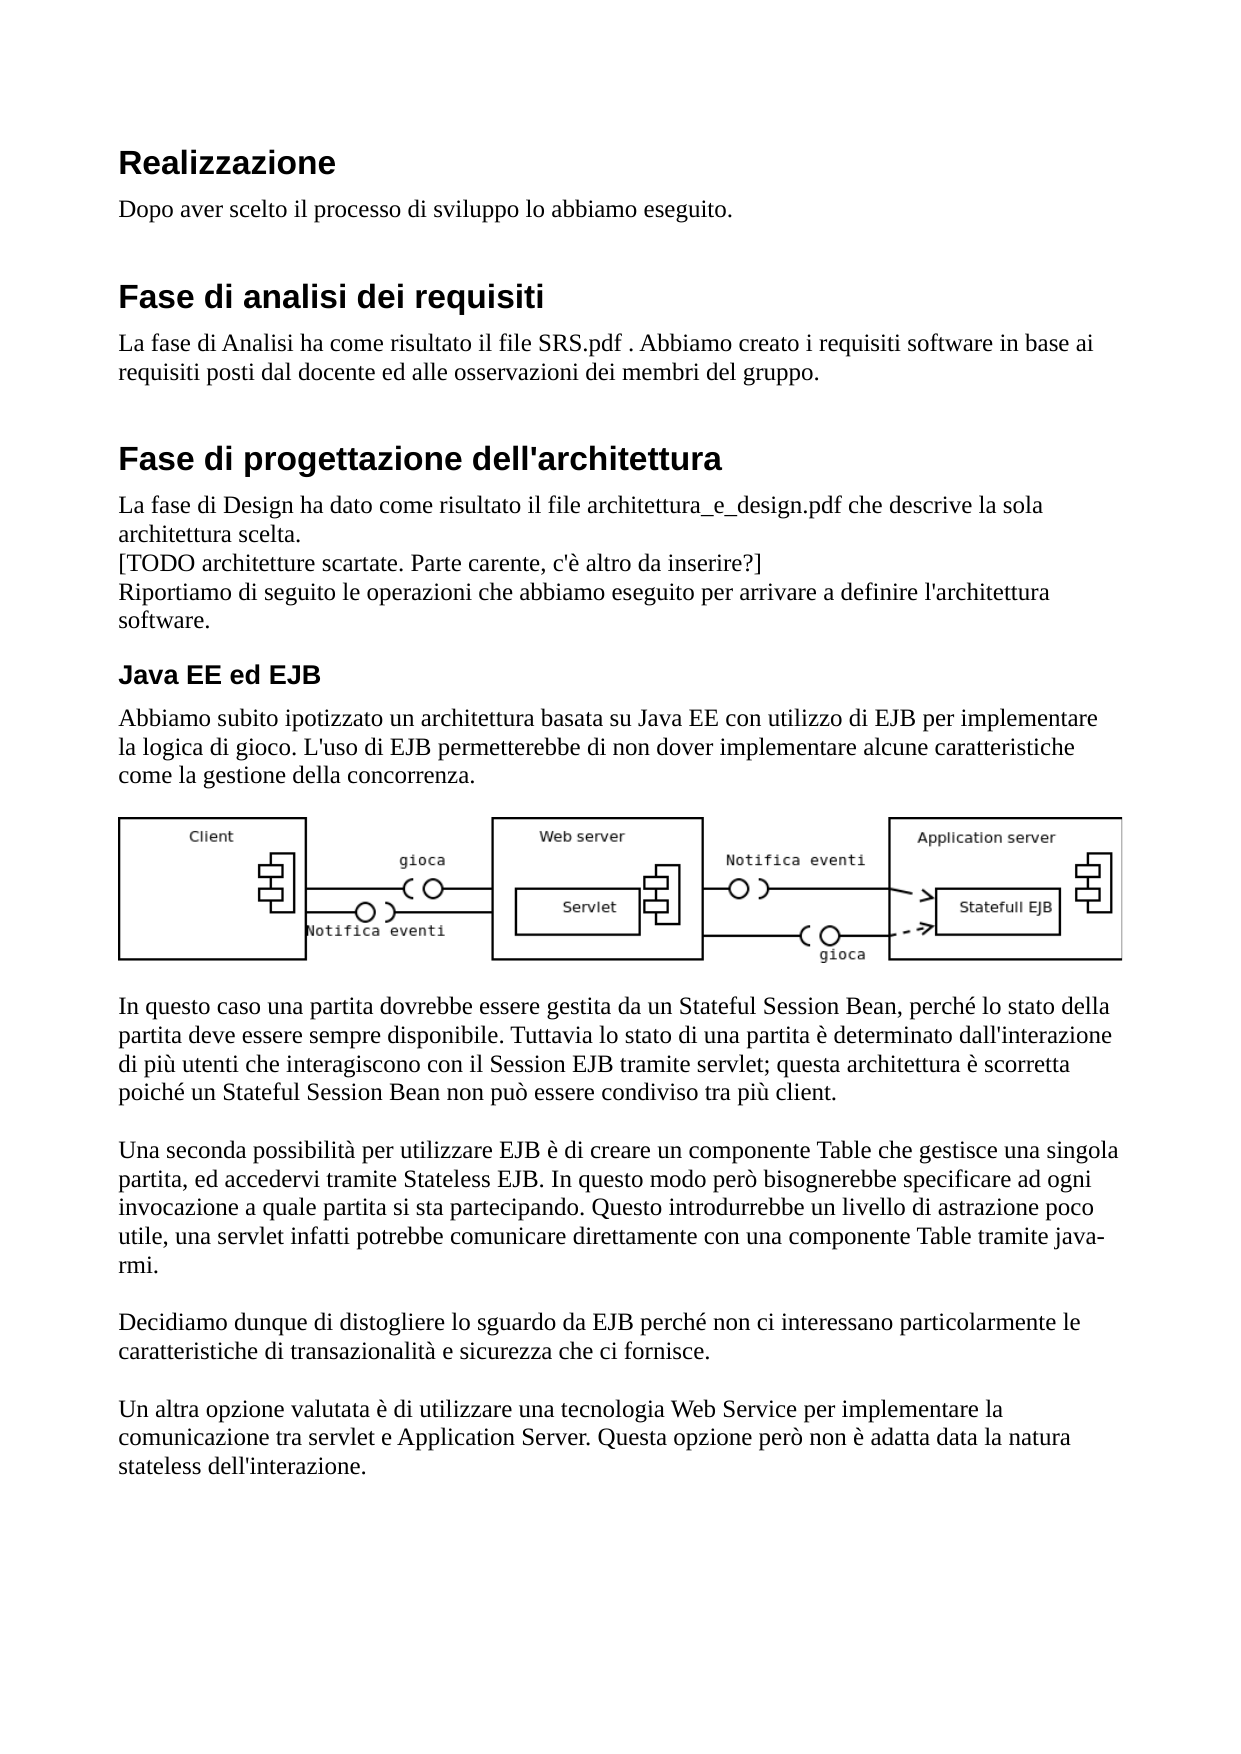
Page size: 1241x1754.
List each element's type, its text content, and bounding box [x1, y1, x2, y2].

text Riportiamo di seguito le operazioni che abbiamo eseguito per arrivare a definire l'architettura software. [118, 577, 1122, 634]
picture [118, 817, 1123, 963]
text Abbiamo subito ipotizzato un architettura basata su Java EE con utilizzo di EJB per implementare la logica di gioco. L'uso di EJB permetterebbe di non dover implementare alcune caratteristiche come la gestione della concorrenza. [118, 703, 1122, 789]
text [TODO architetture scartate. Parte carente, c'è altro da inserire?] [118, 548, 1122, 577]
text In questo caso una partita dovrebbe essere gestita da un Stateful Session Bean, perché lo stato della partita deve essere sempre disponibile. Tuttavia lo stato di una partita è determinato dall'interazione di più utenti che interagiscono con il Session EJB tramite servlet; questa architettura è scorretta poiché un Stateful Session Bean non può essere condiviso tra più client. [118, 991, 1122, 1106]
subtitle Realizzazione [118, 143, 1122, 182]
text Dopo aver scelto il processo di sviluppo lo abbiamo eseguito. [118, 194, 1122, 223]
text La fase di Design ha dato come risultato il file architettura_e_design.pdf che descrive la sola architettura scelta. [118, 490, 1122, 548]
subtitle Fase di progettazione dell'architettura [118, 439, 1122, 478]
text Decidiamo dunque di distogliere lo sguardo da EJB perché non ci interessano particolarmente le caratteristiche di transazionalità e sicurezza che ci fornisce. [118, 1307, 1122, 1365]
text Un altra opzione valutata è di utilizzare una tecnologia Web Service per implementare la comunicazione tra servlet e Application Server. Questa opzione però non è adatta data la natura stateless dell'interazione. [118, 1394, 1122, 1480]
subtitle Java EE ed EJB [118, 659, 1122, 690]
text La fase di Analisi ha come risultato il file SRS.pdf . Abbiamo creato i requisiti software in base ai requisiti posti dal docente ed alle osservazioni dei membri del gruppo. [118, 328, 1122, 385]
text Una seconda possibilità per utilizzare EJB è di creare un componente Table che gestisce una singola partita, ed accedervi tramite Stateless EJB. In questo modo però bisognerebbe specificare ad ogni invocazione a quale partita si sta partecipando. Questo introdurrebbe un livello di astrazione poco utile, una servlet infatti potrebbe comunicare direttamente con una componente Table tramite java-rmi. [118, 1135, 1122, 1279]
subtitle Fase di analisi dei requisiti [118, 277, 1122, 315]
